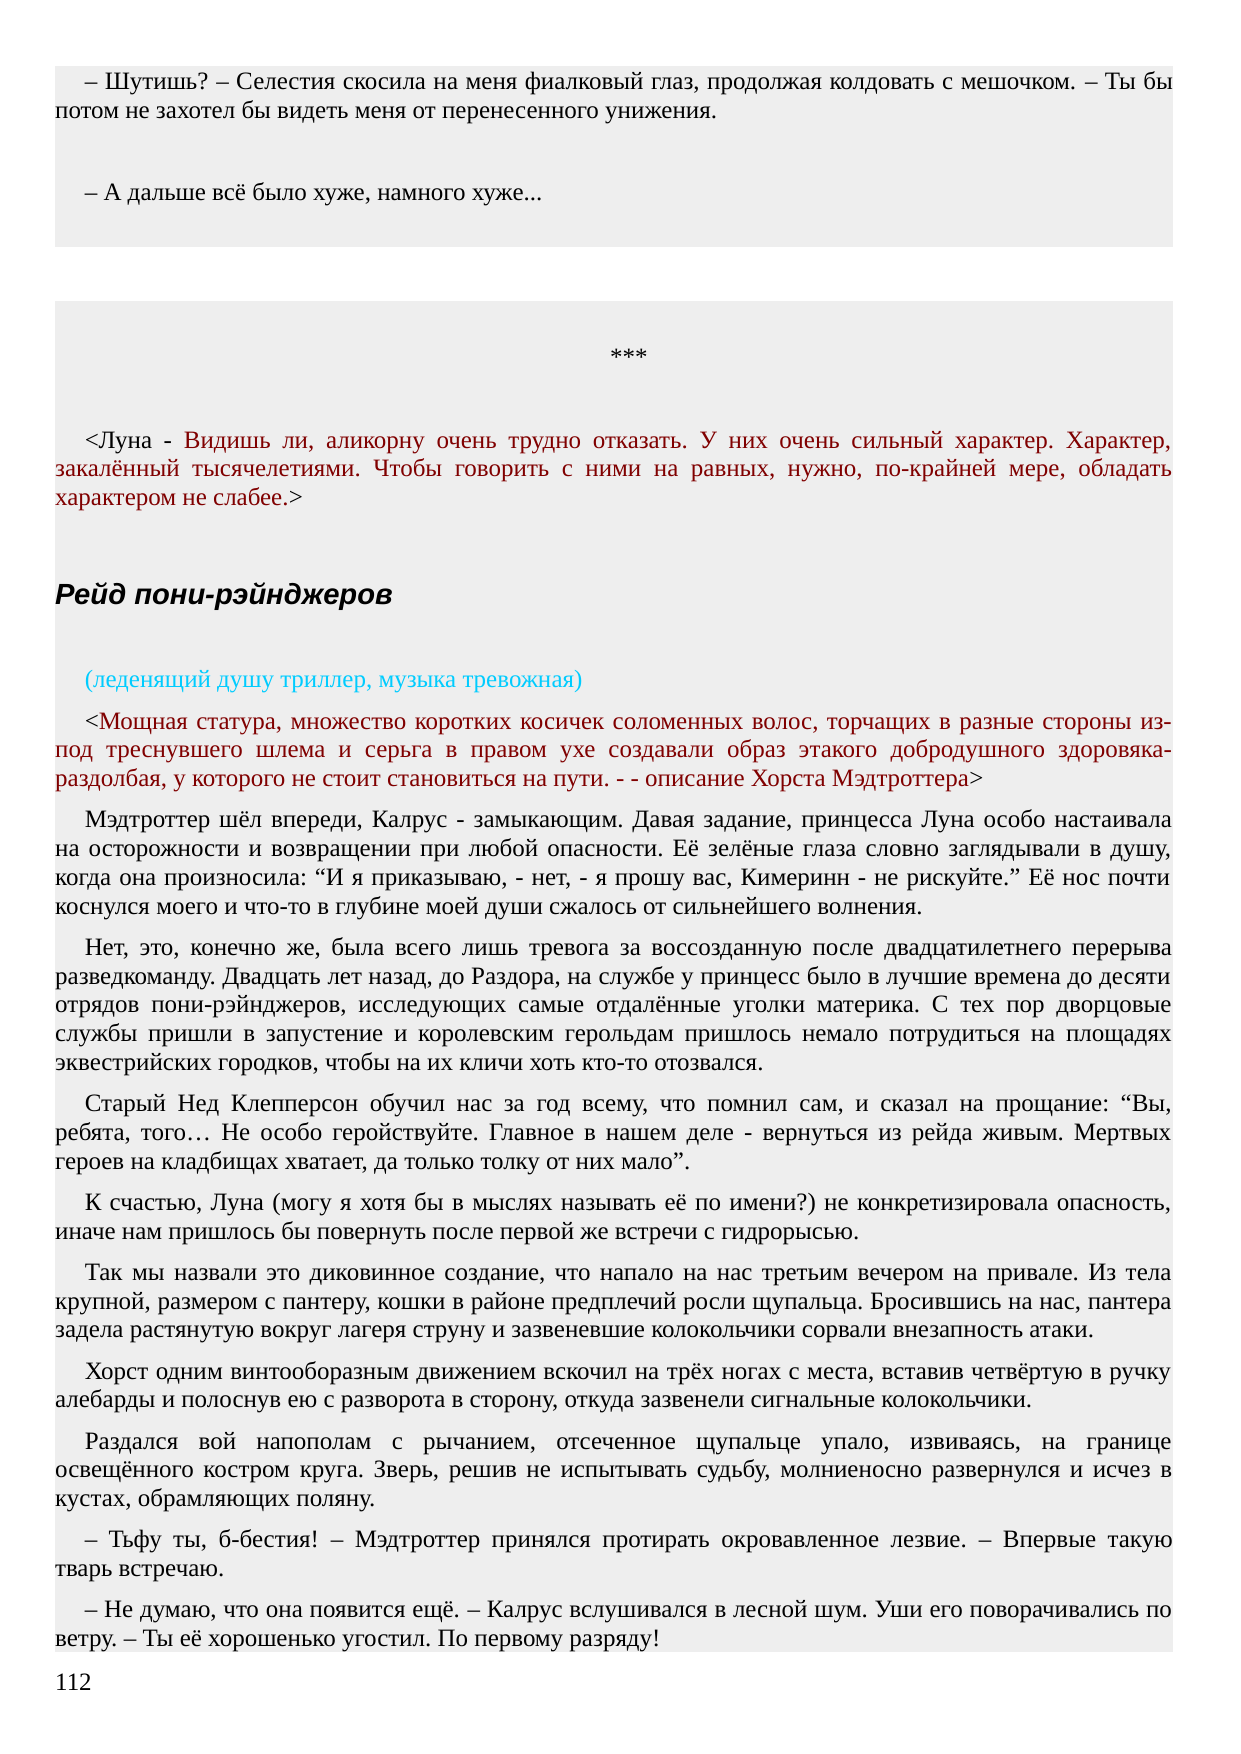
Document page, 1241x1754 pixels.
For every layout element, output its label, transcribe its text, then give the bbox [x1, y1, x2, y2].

text Так мы назвали это диковинное создание, что напало на нас третьим вечером на привале. Из тела крупной, размером с пантеру, кошки в районе предплечий росли щупальца. Бросившись на нас, пантера задела растянутую вокруг лагеря струну и зазвеневшие колокольчики сорвали внезапность атаки. [55, 1257, 1173, 1343]
text *** [55, 342, 1173, 371]
text Хорст одним винтооборазным движением вскочил на трёх ногах с места, вставив четвёртую в ручку алебарды и полоснув ею с разворота в сторону, откуда зазвенели сигнальные колокольчики. [55, 1356, 1173, 1413]
text <Мощная статура, множество коротких косичек соломенных волос, торчащих в разные стороны из-под треснувшего шлема и серьга в правом ухе создавали образ этакого добродушного здоровяка-раздолбая, у которого не стоит становиться на пути. - - описание Хорста Мэдтроттера> [55, 706, 1173, 792]
text <Луна - Видишь ли, аликорну очень трудно отказать. У них очень сильный характер. Характер, закалённый тысячелетиями. Чтобы говорить с ними на равных, нужно, по-крайней мере, обладать характером не слабее.> [55, 425, 1173, 511]
text Нет, это, конечно же, была всего лишь тревога за воссозданную после двадцатилетнего перерыва разведкоманду. Двадцать лет назад, до Раздора, на службе у принцесс было в лучшие времена до десяти отрядов пони-рэйнджеров, исследующих самые отдалённые уголки материка. С тех пор дворцовые службы пришли в запустение и королевским герольдам пришлось немало потрудиться на площадях эквестрийских городков, чтобы на их кличи хоть кто-то отозвался. [55, 932, 1173, 1076]
text Раздался вой напополам с рычанием, отсеченное щупальце упало, извиваясь, на границе освещённого костром круга. Зверь, решив не испытывать судьбу, молниеносно развернулся и исчез в кустах, обрамляющих поляну. [55, 1426, 1173, 1512]
text – Не думаю, что она появится ещё. – Калрус вслушивался в лесной шум. Уши его поворачивались по ветру. – Ты её хорошенько угостил. По первому разряду! [55, 1594, 1173, 1652]
text – Шутишь? – Селестия скосила на меня фиалковый глаз, продолжая колдовать с мешочком. – Ты бы потом не захотел бы видеть меня от перенесенного унижения. [55, 66, 1173, 123]
text Мэдтроттер шёл впереди, Калрус - замыкающим. Давая задание, принцесса Луна особо настаивала на осторожности и возвращении при любой опасности. Её зелёные глаза словно заглядывали в душу, когда она произносила: “И я приказываю, - нет, - я прошу вас, Кимеринн - не рискуйте.” Её нос почти коснулся моего и что-то в глубине моей души сжалось от сильнейшего волнения. [55, 804, 1173, 919]
text – Тьфу ты, б-бестия! – Мэдтроттер принялся протирать окровавленное лезвие. – Впервые такую тварь встречаю. [55, 1524, 1173, 1582]
text К счастью, Луна (могу я хотя бы в мыслях называть её по имени?) не конкретизировала опасность, иначе нам пришлось бы повернуть после первой же встречи с гидрорысью. [55, 1187, 1173, 1244]
text (леденящий душу триллер, музыка тревожная) [55, 664, 1173, 693]
text Старый Нед Клепперсон обучил нас за год всему, что помнил сам, и сказал на прощание: “Вы, ребята, того… Не особо геройствуйте. Главное в нашем деле - вернуться из рейда живым. Мертвых героев на кладбищах хватает, да только толку от них мало”. [55, 1088, 1173, 1174]
text – А дальше всё было хуже, намного хуже... [55, 177, 1173, 206]
subtitle Рейд пони-рэйнджеров [55, 577, 1173, 611]
